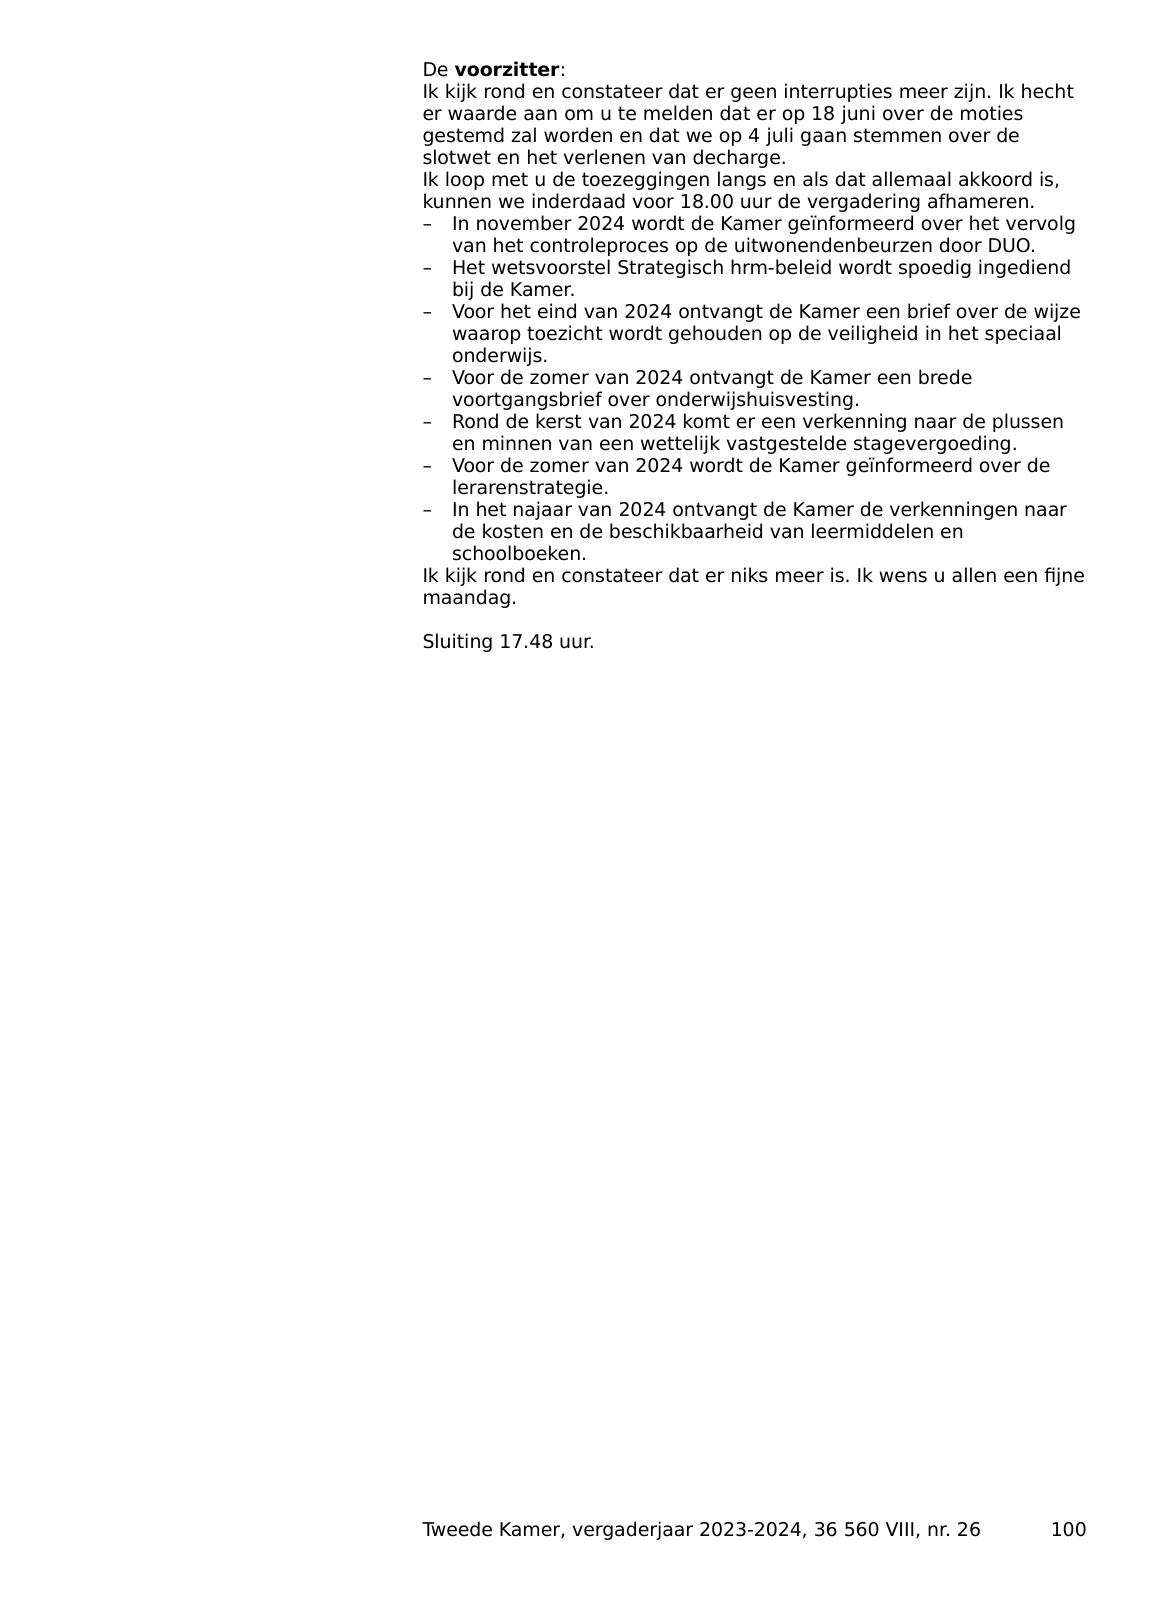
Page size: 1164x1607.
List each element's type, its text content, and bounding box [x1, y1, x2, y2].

text Ik loop met u de toezeggingen langs en als dat allemaal akkoord is, kunnen we inderdaad voor 18.00 uur de vergadering afhameren. [422, 169, 1087, 213]
text – Rond de kerst van 2024 komt er een verkenning naar de plussen en minnen van een wettelijk vastgestelde stagevergoeding. [422, 411, 1087, 455]
text De voorzitter: [422, 59, 1087, 81]
text – Het wetsvoorstel Strategisch hrm-beleid wordt spoedig ingediend bij de Kamer. [422, 257, 1087, 301]
text Sluiting 17.48 uur. [422, 631, 1087, 653]
text – Voor het eind van 2024 ontvangt de Kamer een brief over de wijze waarop toezicht wordt gehouden op de veiligheid in het speciaal onderwijs. [422, 301, 1087, 367]
text – In het najaar van 2024 ontvangt de Kamer de verkenningen naar de kosten en de beschikbaarheid van leermiddelen en schoolboeken. [422, 499, 1087, 564]
text – Voor de zomer van 2024 wordt de Kamer geïnformeerd over de lerarenstrategie. [422, 455, 1087, 499]
text Ik kijk rond en constateer dat er niks meer is. Ik wens u allen een fijne maandag. [422, 564, 1087, 608]
text Ik kijk rond en constateer dat er geen interrupties meer zijn. Ik hecht er waarde aan om u te melden dat er op 18 juni over de moties gestemd zal worden en dat we op 4 juli gaan stemmen over de slotwet en het verlenen van decharge. [422, 81, 1087, 169]
text – In november 2024 wordt de Kamer geïnformeerd over het vervolg van het controleproces op de uitwonendenbeurzen door DUO. [422, 213, 1087, 257]
text – Voor de zomer van 2024 ontvangt de Kamer een brede voortgangsbrief over onderwijshuisvesting. [422, 367, 1087, 411]
